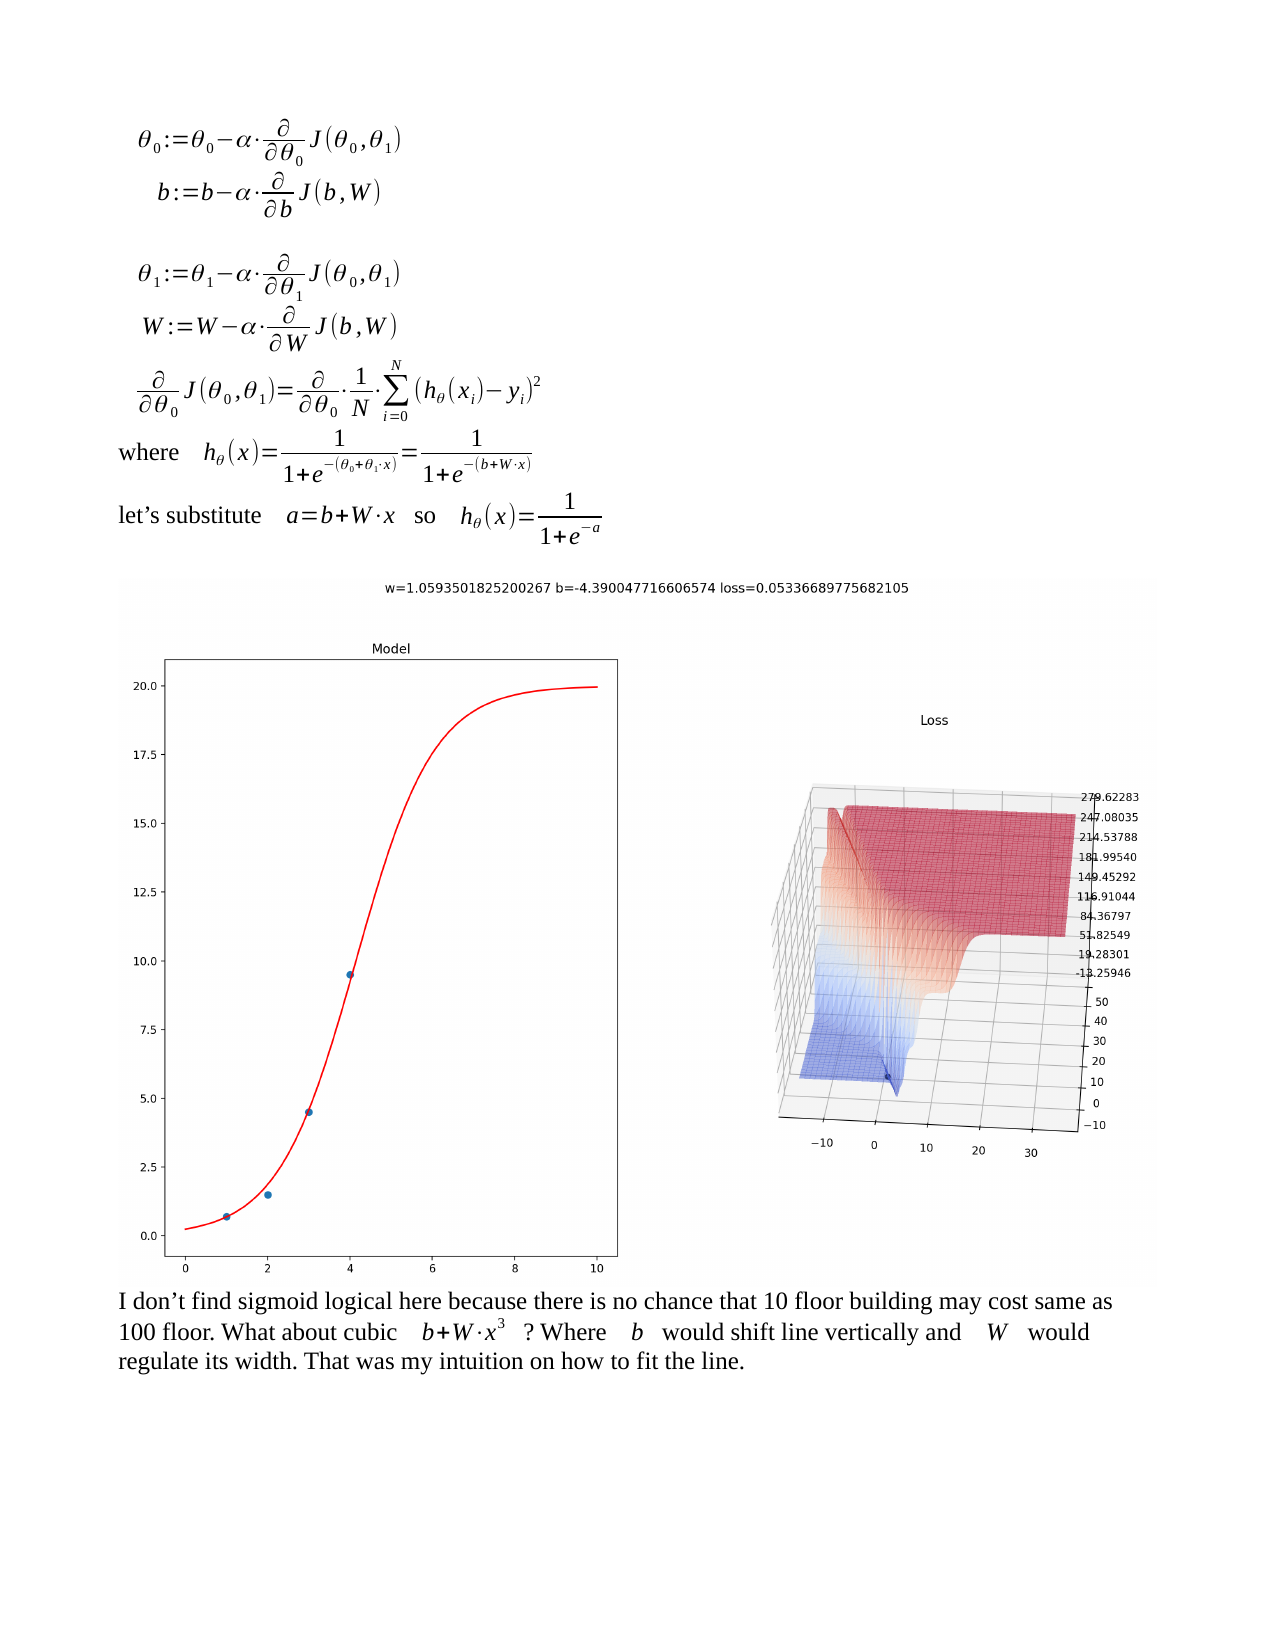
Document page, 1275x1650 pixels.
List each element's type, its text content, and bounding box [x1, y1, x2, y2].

picture [118, 578, 1157, 1287]
text let’s substitute so [118, 487, 1157, 550]
text I don’t find sigmoid logical here because there is no chance that 10 floor building may cost same as 100 floor. What about cubic ? Where would shift line vertically and would regulate its width. That was my intuition on how to fit the line. [118, 1287, 1157, 1375]
text where [118, 424, 1157, 487]
